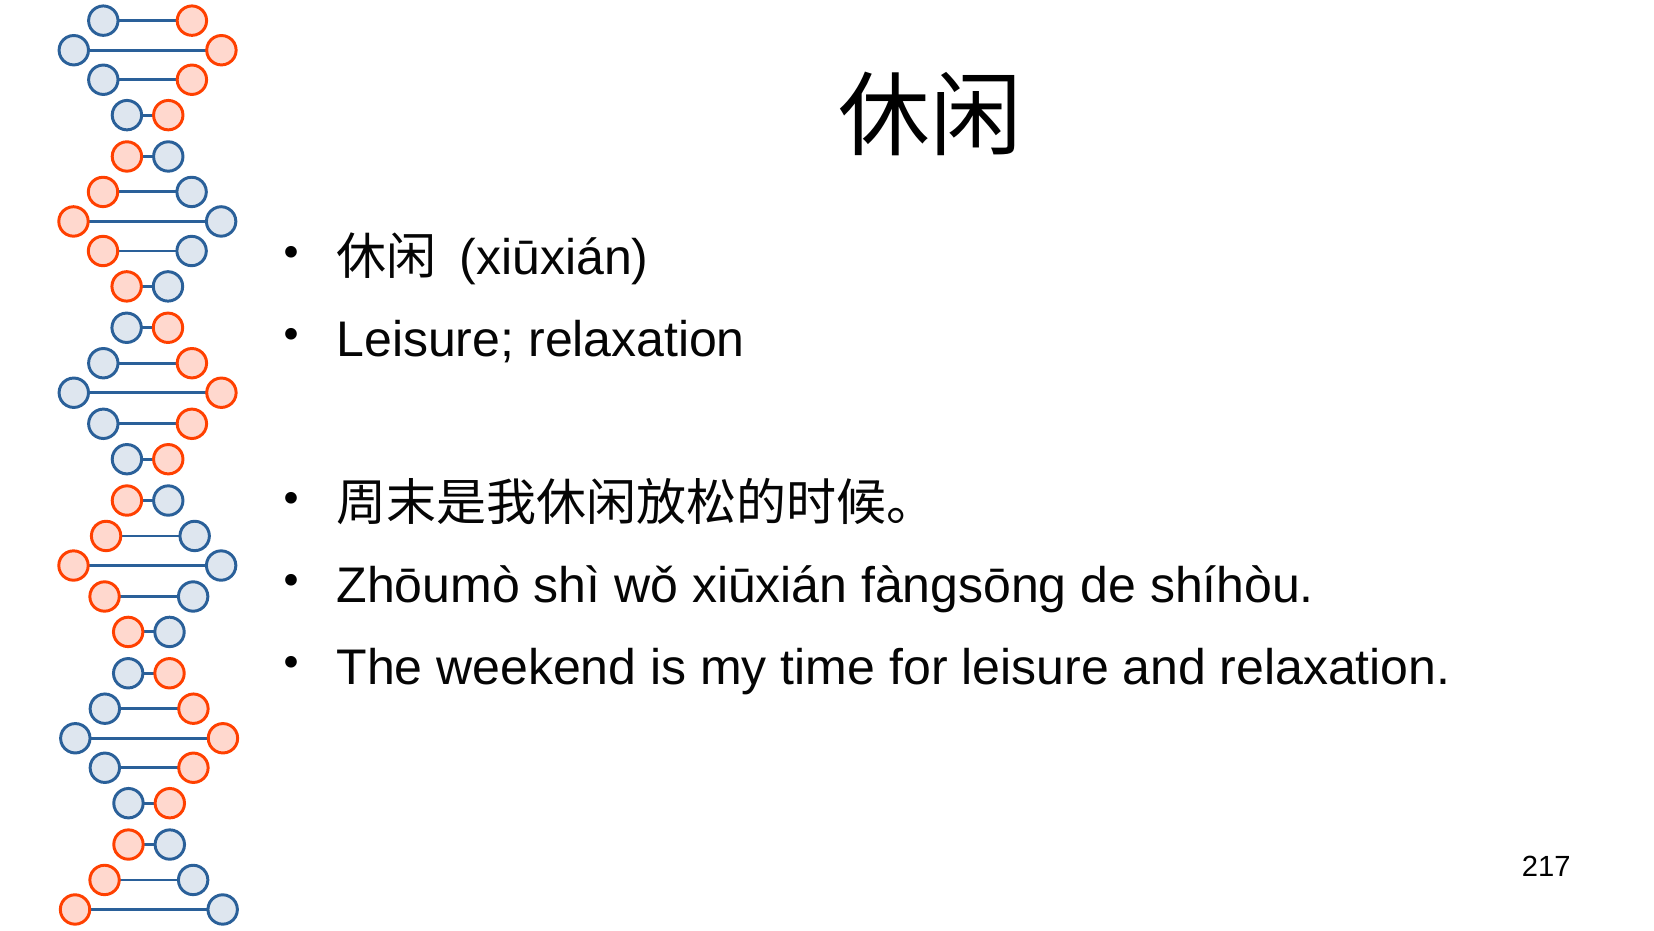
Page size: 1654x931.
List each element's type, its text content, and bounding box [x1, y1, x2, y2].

list 休闲 (xiūxián) Leisure; relaxation 周末是我休闲放松的时候。 Zhōumò shì wǒ xiūxián fàngsōng de shíhòu. The weekend is my time for leisure and relaxation. [265, 224, 1595, 764]
title 休闲 [265, 35, 1595, 189]
